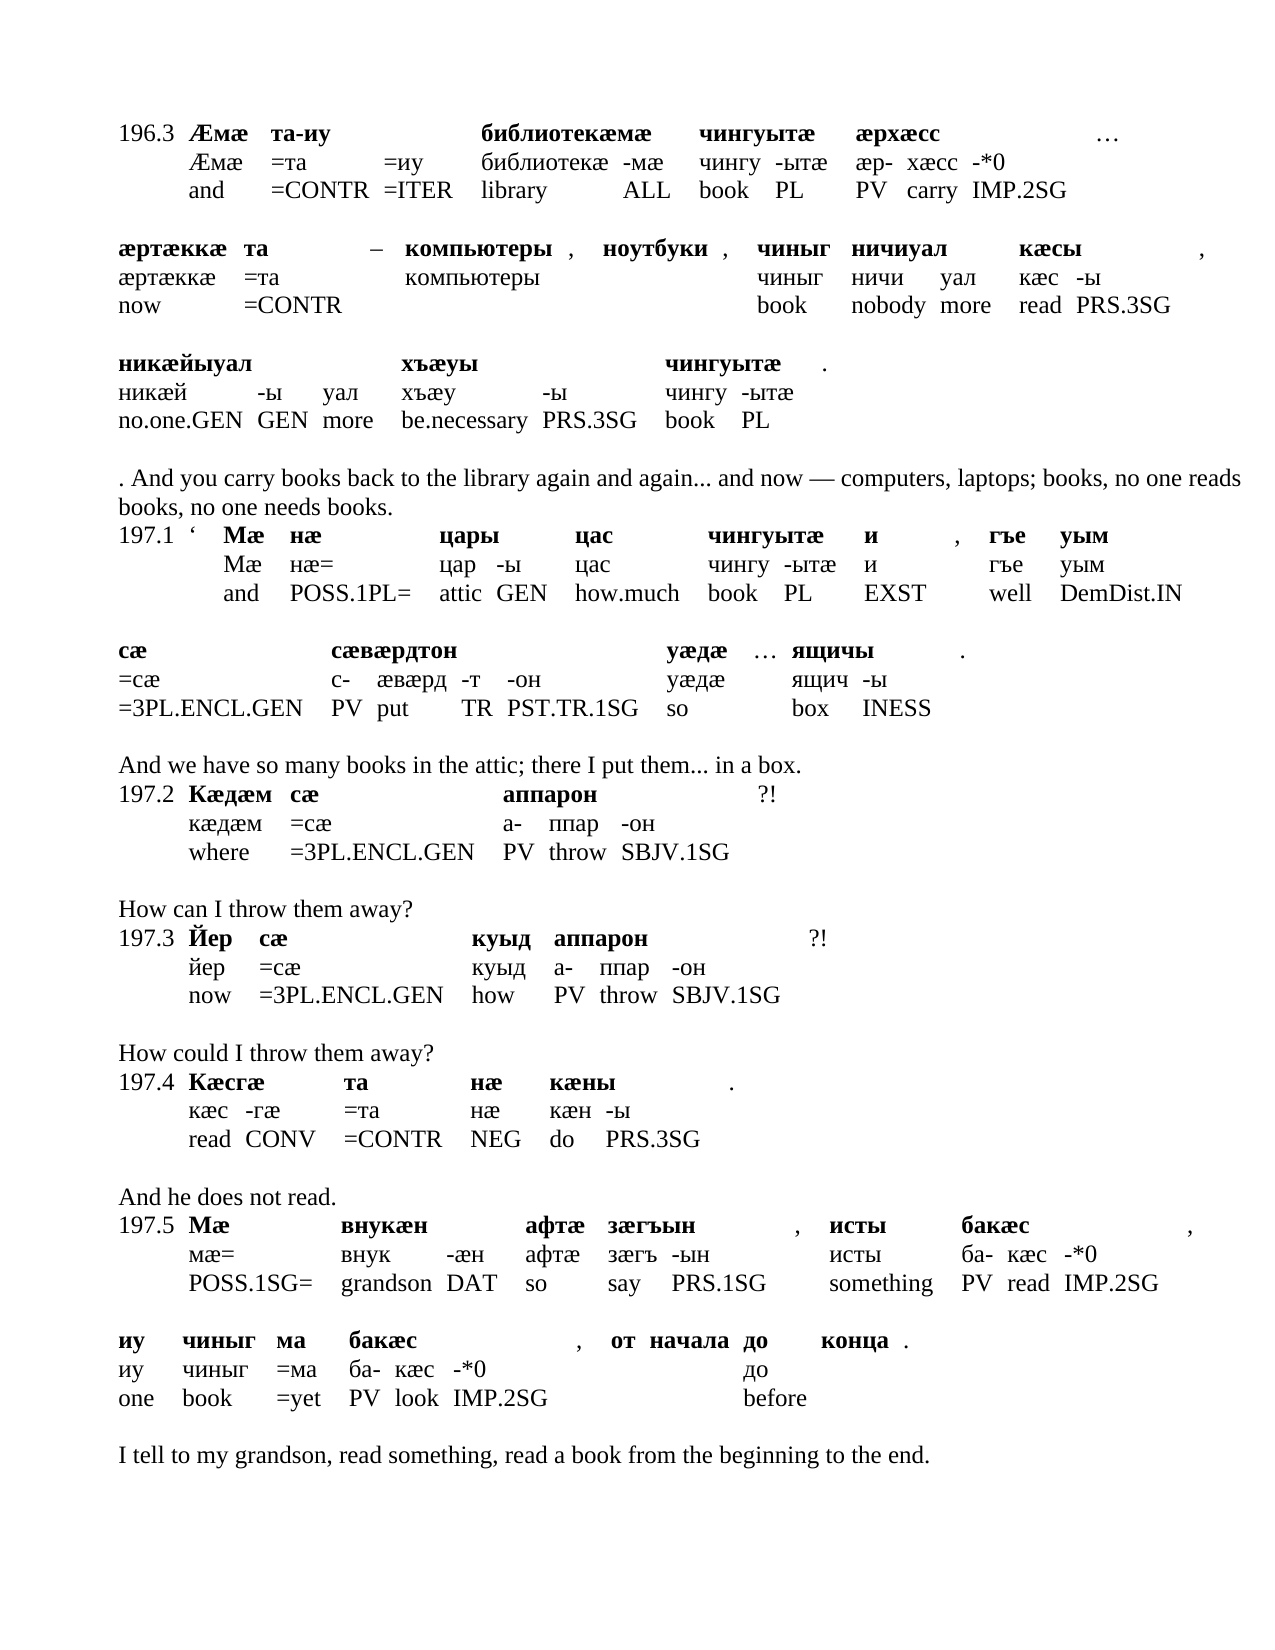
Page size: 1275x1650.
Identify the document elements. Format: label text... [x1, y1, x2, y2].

text one [118, 1383, 154, 1412]
text нæ= [289, 549, 411, 578]
text 196.3 [118, 118, 174, 147]
text кæн [549, 1096, 592, 1124]
text кæс [1007, 1239, 1050, 1268]
text та [344, 1067, 456, 1096]
text æвæрд [377, 664, 447, 693]
text PV [331, 693, 363, 722]
text ба- [961, 1239, 993, 1268]
text зæгъын [608, 1211, 781, 1239]
text PL [783, 578, 836, 607]
text read [1007, 1268, 1050, 1297]
text кæсы [1019, 233, 1185, 262]
text EXST [864, 578, 927, 607]
text do [549, 1124, 592, 1153]
text йер [188, 952, 231, 981]
text SBJV.1SG [672, 981, 781, 1009]
text уæдæ [666, 664, 725, 693]
text PST.TR.1SG [507, 693, 639, 722]
text аппарон [503, 779, 744, 808]
text , [954, 521, 975, 549]
text 197.1 [118, 521, 174, 549]
text nobody [851, 291, 926, 319]
text . [821, 348, 842, 377]
text ящичы [792, 636, 946, 664]
text зæгъ [608, 1239, 658, 1268]
text carry [907, 176, 958, 204]
text æртæккæ [118, 233, 230, 262]
text grandson [341, 1268, 432, 1297]
text чингуытæ [708, 521, 850, 549]
text -он [621, 808, 730, 837]
text Æмæ [188, 118, 257, 147]
text уым [1060, 521, 1197, 549]
text та-иу [271, 118, 467, 147]
text , [576, 1326, 597, 1354]
text =та [243, 262, 342, 291]
text хъæуы [401, 348, 651, 377]
text GEN [496, 578, 547, 607]
text -ытæ [783, 549, 836, 578]
text so [666, 693, 725, 722]
text чингу [665, 377, 727, 406]
text гъе [989, 521, 1046, 549]
text аппарон [553, 923, 794, 952]
text -æн [446, 1239, 497, 1268]
text ба- [348, 1354, 381, 1383]
text чингу [699, 147, 761, 176]
text -ы [496, 549, 547, 578]
text уым [1060, 549, 1183, 578]
text IMP.2SG [453, 1383, 548, 1412]
text чиныг [182, 1354, 248, 1383]
text =сæ [118, 664, 303, 693]
text … [753, 636, 778, 664]
text кæны [549, 1067, 714, 1096]
text TR [461, 693, 493, 722]
text афтæ [525, 1211, 594, 1239]
text ппар [599, 952, 658, 981]
text =ма [276, 1354, 321, 1383]
text кæдæм [188, 808, 262, 837]
text чиныг [757, 233, 837, 262]
text book [757, 291, 823, 319]
text ппар [548, 808, 607, 837]
text бакæс [348, 1326, 562, 1354]
text now [118, 291, 216, 319]
text GEN [257, 406, 308, 434]
text now [188, 981, 231, 1009]
text Мæ [223, 521, 276, 549]
text -ы [1076, 262, 1171, 291]
text цар [439, 549, 482, 578]
text PV [961, 1268, 993, 1297]
text мæ= [188, 1239, 313, 1268]
text нæ [470, 1096, 522, 1124]
text кæс [394, 1354, 439, 1383]
text =та [271, 147, 369, 176]
text -он [672, 952, 781, 981]
text Мæ [223, 549, 262, 578]
text хъæу [401, 377, 528, 406]
text кæс [1019, 262, 1062, 291]
text PRS.1SG [671, 1268, 767, 1297]
text чиныг [182, 1326, 262, 1354]
text -*0 [1064, 1239, 1159, 1268]
text book [182, 1383, 248, 1412]
text Кæсгæ [188, 1067, 330, 1096]
text иу [118, 1354, 154, 1383]
text чингуытæ [665, 348, 808, 377]
text before [743, 1383, 807, 1412]
text more [940, 291, 991, 319]
text цас [575, 521, 694, 549]
text æртæккæ [118, 262, 216, 291]
text библиотекæ [481, 147, 609, 176]
text How can I throw them away? [118, 894, 1249, 923]
text book [708, 578, 770, 607]
text Кæдæм [188, 779, 276, 808]
text , [722, 233, 743, 262]
text something [829, 1268, 933, 1297]
text well [989, 578, 1032, 607]
text сæ [259, 923, 458, 952]
text =ITER [383, 176, 453, 204]
text 197.4 [118, 1067, 174, 1096]
text IMP.2SG [1064, 1268, 1159, 1297]
text more [322, 406, 374, 434]
text нæ [470, 1067, 536, 1096]
text ноутбуки [603, 233, 708, 262]
text PV [348, 1383, 381, 1412]
text DAT [446, 1268, 497, 1297]
text -ытæ [775, 147, 828, 176]
text -ы [257, 377, 308, 406]
text и [864, 549, 927, 578]
text =иу [383, 147, 453, 176]
text How could I throw them away? [118, 1038, 1249, 1067]
text -он [507, 664, 639, 693]
text – [370, 233, 391, 262]
text гъе [989, 549, 1032, 578]
text сæ [118, 636, 317, 664]
text -мæ [623, 147, 671, 176]
text исты [829, 1211, 947, 1239]
text so [525, 1268, 580, 1297]
text . [728, 1067, 749, 1096]
text æрхæсс [855, 118, 1081, 147]
text say [608, 1268, 658, 1297]
text внук [341, 1239, 432, 1268]
text read [188, 1124, 231, 1153]
text а- [503, 808, 535, 837]
text INESS [862, 693, 932, 722]
text афтæ [525, 1239, 580, 1268]
text how.much [575, 578, 680, 607]
text бакæс [961, 1211, 1173, 1239]
text -ы [862, 664, 932, 693]
text where [188, 837, 262, 866]
text -ытæ [741, 377, 794, 406]
text ничиуал [851, 233, 1005, 262]
text от [611, 1326, 636, 1354]
text 197.3 [118, 923, 174, 952]
text POSS.1PL= [289, 578, 411, 607]
text read [1019, 291, 1062, 319]
text с- [331, 664, 363, 693]
text . And you carry books back to the library again and again... and now — computers, laptops; books, no one reads books, no one needs books. [118, 463, 1249, 521]
text а- [553, 952, 586, 981]
text конца [821, 1326, 889, 1354]
text … [1095, 118, 1120, 147]
text =та [344, 1096, 443, 1124]
text no.one.GEN [118, 406, 243, 434]
text цары [439, 521, 561, 549]
text компьютеры [405, 262, 540, 291]
text до [743, 1354, 768, 1383]
text до [743, 1326, 807, 1354]
text куыд [472, 952, 526, 981]
text throw [548, 837, 607, 866]
text -*0 [453, 1354, 548, 1383]
text сæ [290, 779, 489, 808]
text how [472, 981, 526, 1009]
text библиотекæмæ [481, 118, 685, 147]
text throw [599, 981, 658, 1009]
text , [1199, 233, 1220, 262]
text нæ [289, 521, 425, 549]
text SBJV.1SG [621, 837, 730, 866]
text =3PL.ENCL.GEN [118, 693, 303, 722]
text ничи [851, 262, 926, 291]
text =сæ [290, 808, 475, 837]
text . [903, 1326, 924, 1354]
text никæйыуал [118, 348, 387, 377]
text чингуытæ [699, 118, 842, 147]
text уæдæ [666, 636, 739, 664]
text чиныг [757, 262, 823, 291]
text =CONTR [271, 176, 369, 204]
text куыд [472, 923, 540, 952]
text =yet [276, 1383, 321, 1412]
text and [188, 176, 243, 204]
text 197.2 [118, 779, 174, 808]
text book [699, 176, 761, 204]
text -ын [671, 1239, 767, 1268]
text and [223, 578, 262, 607]
text =CONTR [344, 1124, 443, 1153]
text ‘ [188, 521, 209, 549]
text уал [940, 262, 991, 291]
text be.necessary [401, 406, 528, 434]
text ?! [757, 779, 778, 808]
text та [243, 233, 356, 262]
text PV [503, 837, 535, 866]
text æр- [855, 147, 893, 176]
text put [377, 693, 447, 722]
text хæсс [907, 147, 958, 176]
text PRS.3SG [605, 1124, 701, 1153]
text PRS.3SG [1076, 291, 1171, 319]
text PL [741, 406, 794, 434]
text кæс [188, 1096, 231, 1124]
text 197.5 [118, 1211, 174, 1239]
text , [568, 233, 589, 262]
text POSS.1SG= [188, 1268, 313, 1297]
text And we have so many books in the attic; there I put them... in a box. [118, 751, 1249, 779]
text =3PL.ENCL.GEN [259, 981, 444, 1009]
text -гæ [245, 1096, 316, 1124]
text Æмæ [188, 147, 243, 176]
text , [794, 1211, 815, 1239]
text Мæ [188, 1211, 327, 1239]
text иу [118, 1326, 168, 1354]
text IMP.2SG [972, 176, 1067, 204]
text и [864, 521, 940, 549]
text PV [553, 981, 586, 1009]
text начала [649, 1326, 729, 1354]
text DemDist.IN [1060, 578, 1183, 607]
text =сæ [259, 952, 444, 981]
text =3PL.ENCL.GEN [290, 837, 475, 866]
text -т [461, 664, 493, 693]
text ящич [792, 664, 848, 693]
text внукæн [341, 1211, 511, 1239]
text look [394, 1383, 439, 1412]
text Йер [188, 923, 245, 952]
text -ы [605, 1096, 701, 1124]
text box [792, 693, 848, 722]
text PRS.3SG [542, 406, 637, 434]
text And he does not read. [118, 1182, 1249, 1211]
text . [959, 636, 980, 664]
text ма [276, 1326, 335, 1354]
text компьютеры [405, 233, 554, 262]
text уал [322, 377, 374, 406]
text ?! [808, 923, 829, 952]
text book [665, 406, 727, 434]
text ALL [623, 176, 671, 204]
text , [1187, 1211, 1208, 1239]
text PL [775, 176, 828, 204]
text PV [855, 176, 893, 204]
text -*0 [972, 147, 1067, 176]
text -ы [542, 377, 637, 406]
text library [481, 176, 609, 204]
text =CONTR [243, 291, 342, 319]
text CONV [245, 1124, 316, 1153]
text I tell to my grandson, read something, read a book from the beginning to the end. [118, 1441, 1249, 1469]
text attic [439, 578, 482, 607]
text никæй [118, 377, 243, 406]
text исты [829, 1239, 933, 1268]
text цас [575, 549, 680, 578]
text чингу [708, 549, 770, 578]
text NEG [470, 1124, 522, 1153]
text сæвæрдтон [331, 636, 653, 664]
